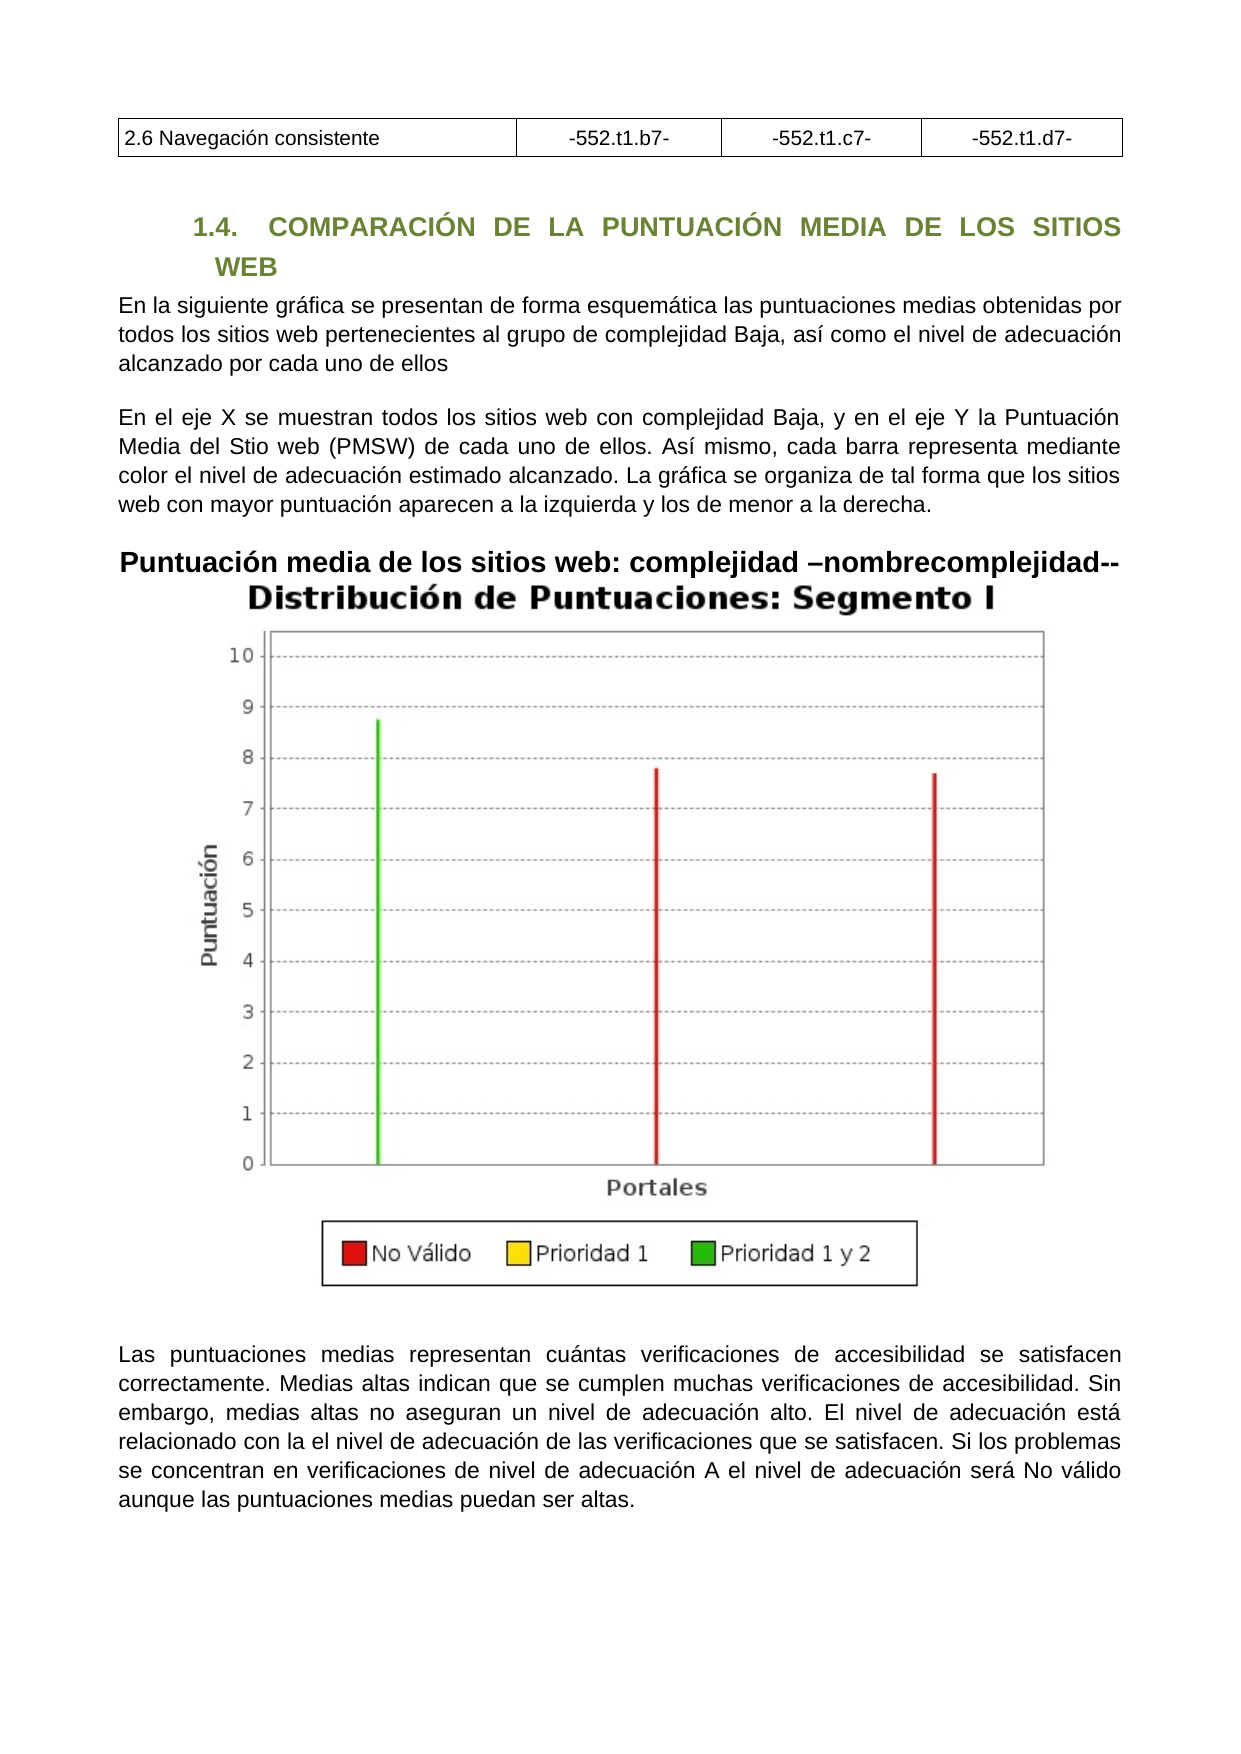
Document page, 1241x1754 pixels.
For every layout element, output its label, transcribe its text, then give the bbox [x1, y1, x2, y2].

subtitle Comparación de la puntuación media de los sitios web [185, 211, 1122, 282]
text En la siguiente gráfica se presentan de forma esquemática las puntuaciones medias obtenidas por todos los sitios web pertenecientes al grupo de complejidad Baja, así como el nivel de adecuación alcanzado por cada uno de ellos [118, 292, 1122, 376]
table_cell -552.t1.c7- [722, 119, 921, 156]
text En el eje X se muestran todos los sitios web con complejidad Baja, y en el eje Y la Puntuación Media del Stio web (PMSW) de cada uno de ellos. Así mismo, cada barra representa mediante color el nivel de adecuación estimado alcanzado. La gráfica se organiza de tal forma que los sitios web con mayor puntuación aparecen a la izquierda y los de menor a la derecha. [118, 404, 1122, 517]
table_cell -552.t1.d7- [922, 119, 1122, 156]
text Las puntuaciones medias representan cuántas verificaciones de accesibilidad se satisfacen correctamente. Medias altas indican que se cumplen muchas verificaciones de accesibilidad. Sin embargo, medias altas no aseguran un nivel de adecuación alto. El nivel de adecuación está relacionado con la el nivel de adecuación de las verificaciones que se satisfacen. Si los problemas se concentran en verificaciones de nivel de adecuación A el nivel de adecuación será No válido aunque las puntuaciones medias puedan ser altas. [118, 1341, 1122, 1513]
table_cell -552.t1.b7- [517, 119, 721, 156]
picture [178, 578, 1062, 1288]
text Puntuación media de los sitios web: complejidad –nombrecomplejidad-- [118, 544, 1122, 578]
table_cell 2.6 Navegación consistente [119, 119, 516, 156]
